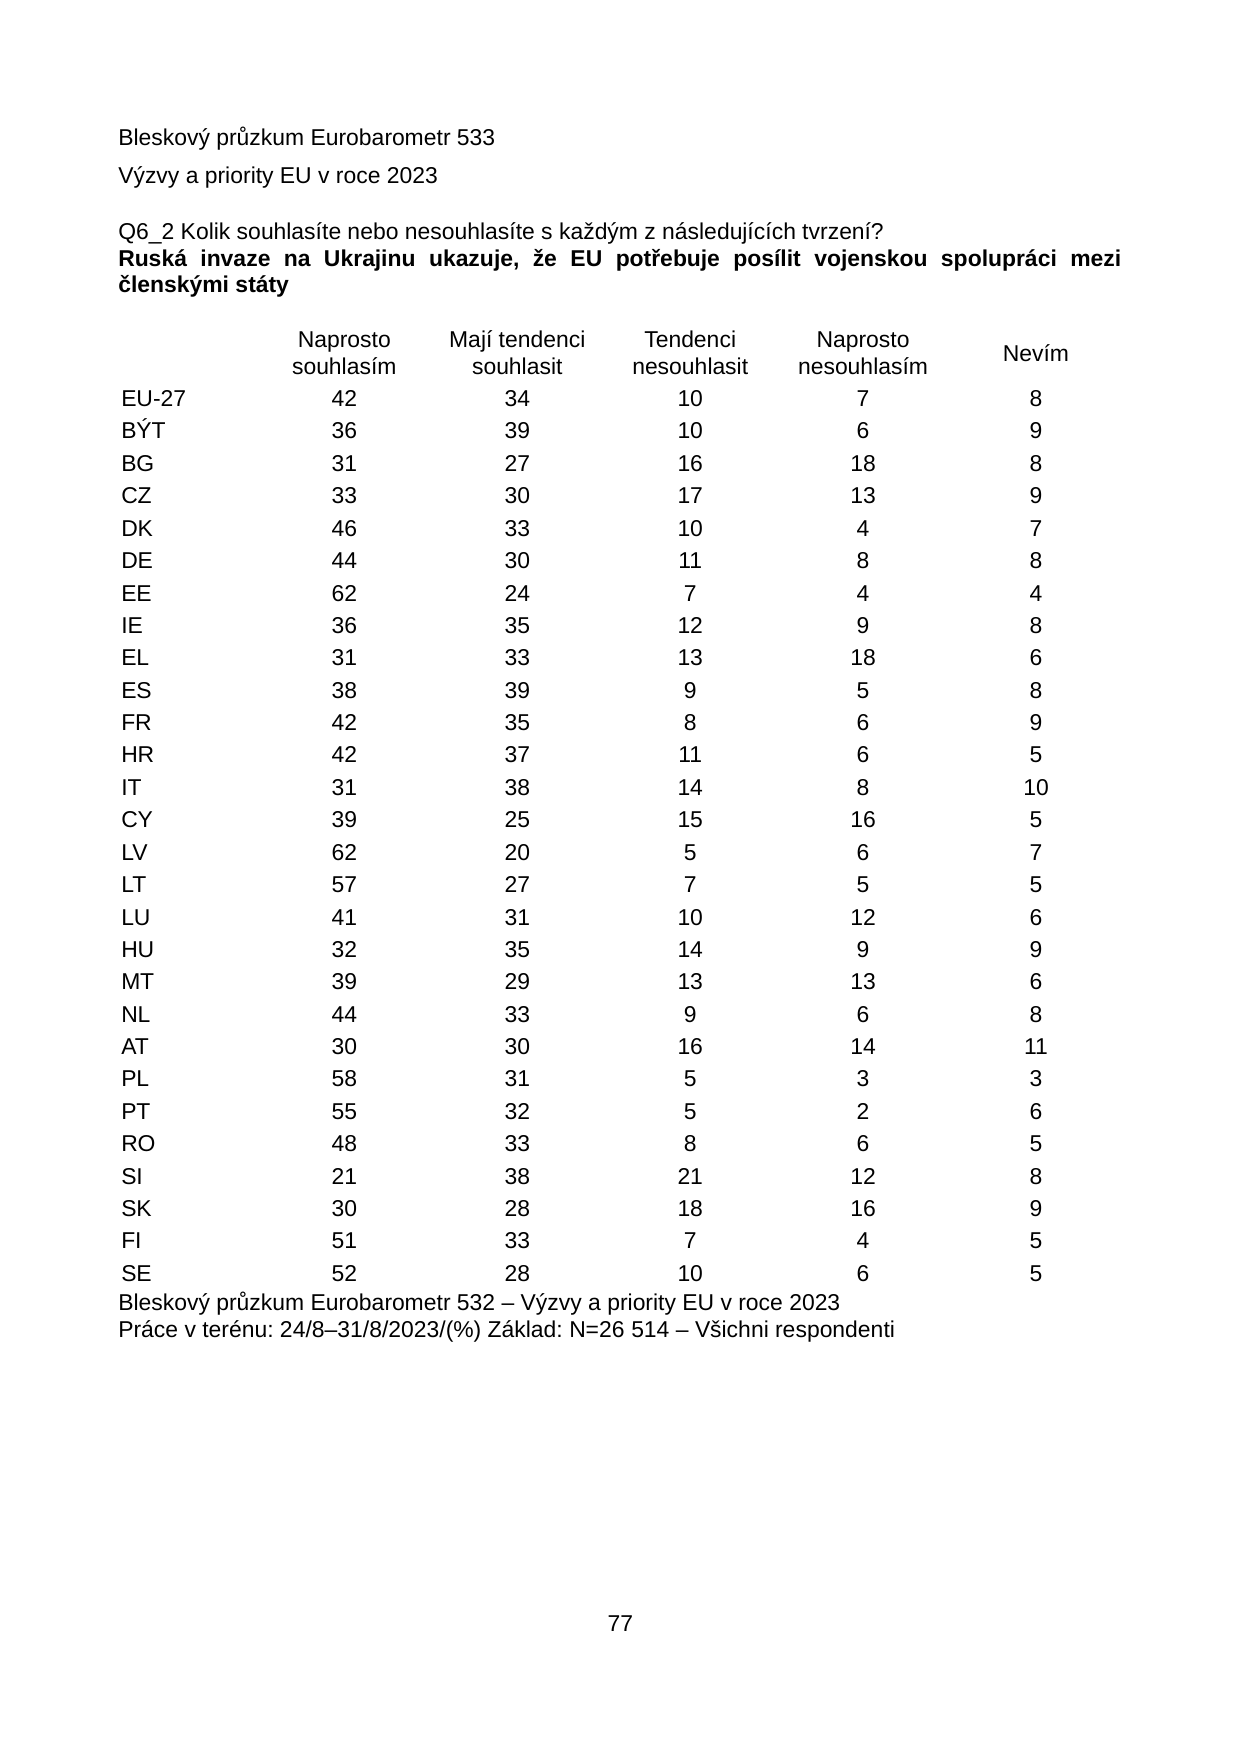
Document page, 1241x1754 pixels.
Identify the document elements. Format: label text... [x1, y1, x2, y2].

table_header Tendenci nesouhlasit [604, 324, 776, 382]
table_cell 46 [258, 512, 431, 544]
table_cell 36 [258, 609, 431, 641]
table_cell 39 [258, 803, 431, 836]
text Práce v terénu: 24/8–31/8/2023/(%) Základ: N=26 514 – Všichni respondenti [118, 1316, 1122, 1342]
table_cell 20 [431, 836, 603, 868]
table_cell 5 [604, 1063, 776, 1095]
table_cell 7 [604, 1224, 776, 1257]
table_cell CY [118, 803, 258, 836]
table_cell 32 [258, 933, 431, 965]
table_cell LV [118, 836, 258, 868]
table_cell RO [118, 1127, 258, 1159]
table_cell EE [118, 576, 258, 609]
table_cell 31 [258, 771, 431, 803]
table_cell 24 [431, 576, 603, 609]
table_cell 35 [431, 609, 603, 641]
table_cell 4 [776, 512, 949, 544]
table_cell 39 [431, 415, 603, 447]
table_cell 8 [949, 674, 1122, 706]
table_cell 8 [604, 706, 776, 738]
table_cell 39 [258, 965, 431, 998]
text Bleskový průzkum Eurobarometr 532 – Výzvy a priority EU v roce 2023 [118, 1289, 1122, 1316]
table_header Naprosto nesouhlasím [776, 324, 949, 382]
table_cell 14 [604, 771, 776, 803]
table_cell 33 [431, 998, 603, 1030]
table_cell 33 [431, 512, 603, 544]
table_cell NL [118, 998, 258, 1030]
table_cell 31 [431, 900, 603, 933]
table_cell 7 [604, 576, 776, 609]
table_cell 12 [604, 609, 776, 641]
table_cell 14 [776, 1030, 949, 1062]
table_cell 6 [949, 1095, 1122, 1127]
table_cell 8 [949, 382, 1122, 414]
table_cell 30 [258, 1030, 431, 1062]
table_cell 11 [604, 544, 776, 576]
table_cell 28 [431, 1257, 603, 1289]
table_cell 34 [431, 382, 603, 414]
table_cell 27 [431, 868, 603, 900]
table_cell 5 [949, 868, 1122, 900]
table_cell 5 [949, 803, 1122, 836]
table_cell 48 [258, 1127, 431, 1159]
table_cell 52 [258, 1257, 431, 1289]
table_cell 8 [776, 544, 949, 576]
table_cell 29 [431, 965, 603, 998]
table_cell 25 [431, 803, 603, 836]
table_cell 6 [949, 641, 1122, 674]
table_cell LU [118, 900, 258, 933]
table_cell 7 [949, 512, 1122, 544]
table_cell 18 [604, 1192, 776, 1224]
table_cell 6 [776, 1257, 949, 1289]
table_cell 32 [431, 1095, 603, 1127]
table_cell 38 [258, 674, 431, 706]
table_cell 6 [776, 836, 949, 868]
table_cell 9 [949, 415, 1122, 447]
table_cell PL [118, 1063, 258, 1095]
table_cell MT [118, 965, 258, 998]
table_cell 6 [776, 1127, 949, 1159]
table_header [118, 324, 258, 382]
table_cell 55 [258, 1095, 431, 1127]
table_cell 15 [604, 803, 776, 836]
table_cell 10 [604, 1257, 776, 1289]
table_cell 5 [949, 1224, 1122, 1257]
table_cell 33 [431, 1127, 603, 1159]
table_cell 6 [949, 900, 1122, 933]
table_cell 44 [258, 998, 431, 1030]
table_cell 42 [258, 739, 431, 771]
table_cell 8 [949, 609, 1122, 641]
table_cell 13 [604, 965, 776, 998]
table_cell 7 [949, 836, 1122, 868]
table_cell 9 [949, 1192, 1122, 1224]
table_cell 10 [949, 771, 1122, 803]
table_cell 30 [431, 1030, 603, 1062]
table_cell 10 [604, 512, 776, 544]
table_cell LT [118, 868, 258, 900]
table_cell 12 [776, 1160, 949, 1192]
table_cell 27 [431, 447, 603, 479]
table_cell 31 [258, 641, 431, 674]
table_cell 38 [431, 771, 603, 803]
table_cell 5 [949, 739, 1122, 771]
table_cell 8 [949, 447, 1122, 479]
table_cell 31 [258, 447, 431, 479]
table_cell 10 [604, 415, 776, 447]
table_cell 9 [949, 479, 1122, 512]
table_header Mají tendenci souhlasit [431, 324, 603, 382]
table_cell 35 [431, 706, 603, 738]
table_cell 8 [949, 998, 1122, 1030]
table_cell 8 [949, 544, 1122, 576]
table_cell 4 [776, 1224, 949, 1257]
table_cell 5 [604, 836, 776, 868]
table_cell 33 [431, 641, 603, 674]
table_cell EL [118, 641, 258, 674]
table_cell 6 [776, 998, 949, 1030]
table_cell FI [118, 1224, 258, 1257]
table_cell 42 [258, 706, 431, 738]
table_cell 5 [776, 674, 949, 706]
table_cell 30 [258, 1192, 431, 1224]
table_cell 31 [431, 1063, 603, 1095]
table_cell 51 [258, 1224, 431, 1257]
table_cell 62 [258, 836, 431, 868]
table_cell 9 [776, 609, 949, 641]
table_header Nevím [949, 324, 1122, 382]
table_cell 44 [258, 544, 431, 576]
table_cell HU [118, 933, 258, 965]
table_cell FR [118, 706, 258, 738]
table_cell 57 [258, 868, 431, 900]
table_cell 6 [949, 965, 1122, 998]
table_cell 6 [776, 739, 949, 771]
table_cell AT [118, 1030, 258, 1062]
table_cell IT [118, 771, 258, 803]
table_cell 3 [949, 1063, 1122, 1095]
table_cell 13 [604, 641, 776, 674]
table_cell CZ [118, 479, 258, 512]
table_cell 58 [258, 1063, 431, 1095]
table_cell SE [118, 1257, 258, 1289]
table_cell EU-27 [118, 382, 258, 414]
table_cell 10 [604, 382, 776, 414]
text Q6_2 Kolik souhlasíte nebo nesouhlasíte s každým z následujících tvrzení? [118, 218, 1122, 244]
table_cell 9 [776, 933, 949, 965]
table_cell 7 [604, 868, 776, 900]
table_cell 7 [776, 382, 949, 414]
table_cell 9 [604, 674, 776, 706]
table_cell 17 [604, 479, 776, 512]
table_cell 9 [949, 706, 1122, 738]
table_cell 8 [776, 771, 949, 803]
table_cell 11 [949, 1030, 1122, 1062]
table_cell 16 [604, 447, 776, 479]
table_cell BG [118, 447, 258, 479]
table_cell PT [118, 1095, 258, 1127]
table_cell 42 [258, 382, 431, 414]
table_cell 30 [431, 479, 603, 512]
table_cell BÝT [118, 415, 258, 447]
table_cell 13 [776, 965, 949, 998]
table_cell 4 [949, 576, 1122, 609]
table_cell 6 [776, 706, 949, 738]
table_cell 38 [431, 1160, 603, 1192]
table_cell IE [118, 609, 258, 641]
table_cell 4 [776, 576, 949, 609]
table_cell HR [118, 739, 258, 771]
table_cell 18 [776, 641, 949, 674]
table_cell 9 [604, 998, 776, 1030]
table_cell 36 [258, 415, 431, 447]
table_cell 33 [258, 479, 431, 512]
table_cell SI [118, 1160, 258, 1192]
text Ruská invaze na Ukrajinu ukazuje, že EU potřebuje posílit vojenskou spolupráci mezi členskými státy [118, 244, 1122, 297]
table_cell 9 [949, 933, 1122, 965]
table_cell 2 [776, 1095, 949, 1127]
table_cell 5 [604, 1095, 776, 1127]
table_cell 16 [604, 1030, 776, 1062]
table_cell 8 [949, 1160, 1122, 1192]
table_cell 11 [604, 739, 776, 771]
table_cell 33 [431, 1224, 603, 1257]
table_cell ES [118, 674, 258, 706]
table_cell 62 [258, 576, 431, 609]
table_cell 18 [776, 447, 949, 479]
table_cell 41 [258, 900, 431, 933]
table_cell SK [118, 1192, 258, 1224]
table_cell 8 [604, 1127, 776, 1159]
table_cell 21 [258, 1160, 431, 1192]
table_header Naprosto souhlasím [258, 324, 431, 382]
table_cell 21 [604, 1160, 776, 1192]
table_cell 3 [776, 1063, 949, 1095]
table_cell DK [118, 512, 258, 544]
table_cell 10 [604, 900, 776, 933]
table_cell 5 [949, 1257, 1122, 1289]
table_cell 14 [604, 933, 776, 965]
table_cell 28 [431, 1192, 603, 1224]
table_cell 37 [431, 739, 603, 771]
table_cell 39 [431, 674, 603, 706]
table_cell 30 [431, 544, 603, 576]
table_cell 6 [776, 415, 949, 447]
table_cell 13 [776, 479, 949, 512]
table_cell 5 [776, 868, 949, 900]
table_cell 35 [431, 933, 603, 965]
table_cell 16 [776, 1192, 949, 1224]
table_cell 5 [949, 1127, 1122, 1159]
table_cell 16 [776, 803, 949, 836]
table_cell 12 [776, 900, 949, 933]
table_cell DE [118, 544, 258, 576]
